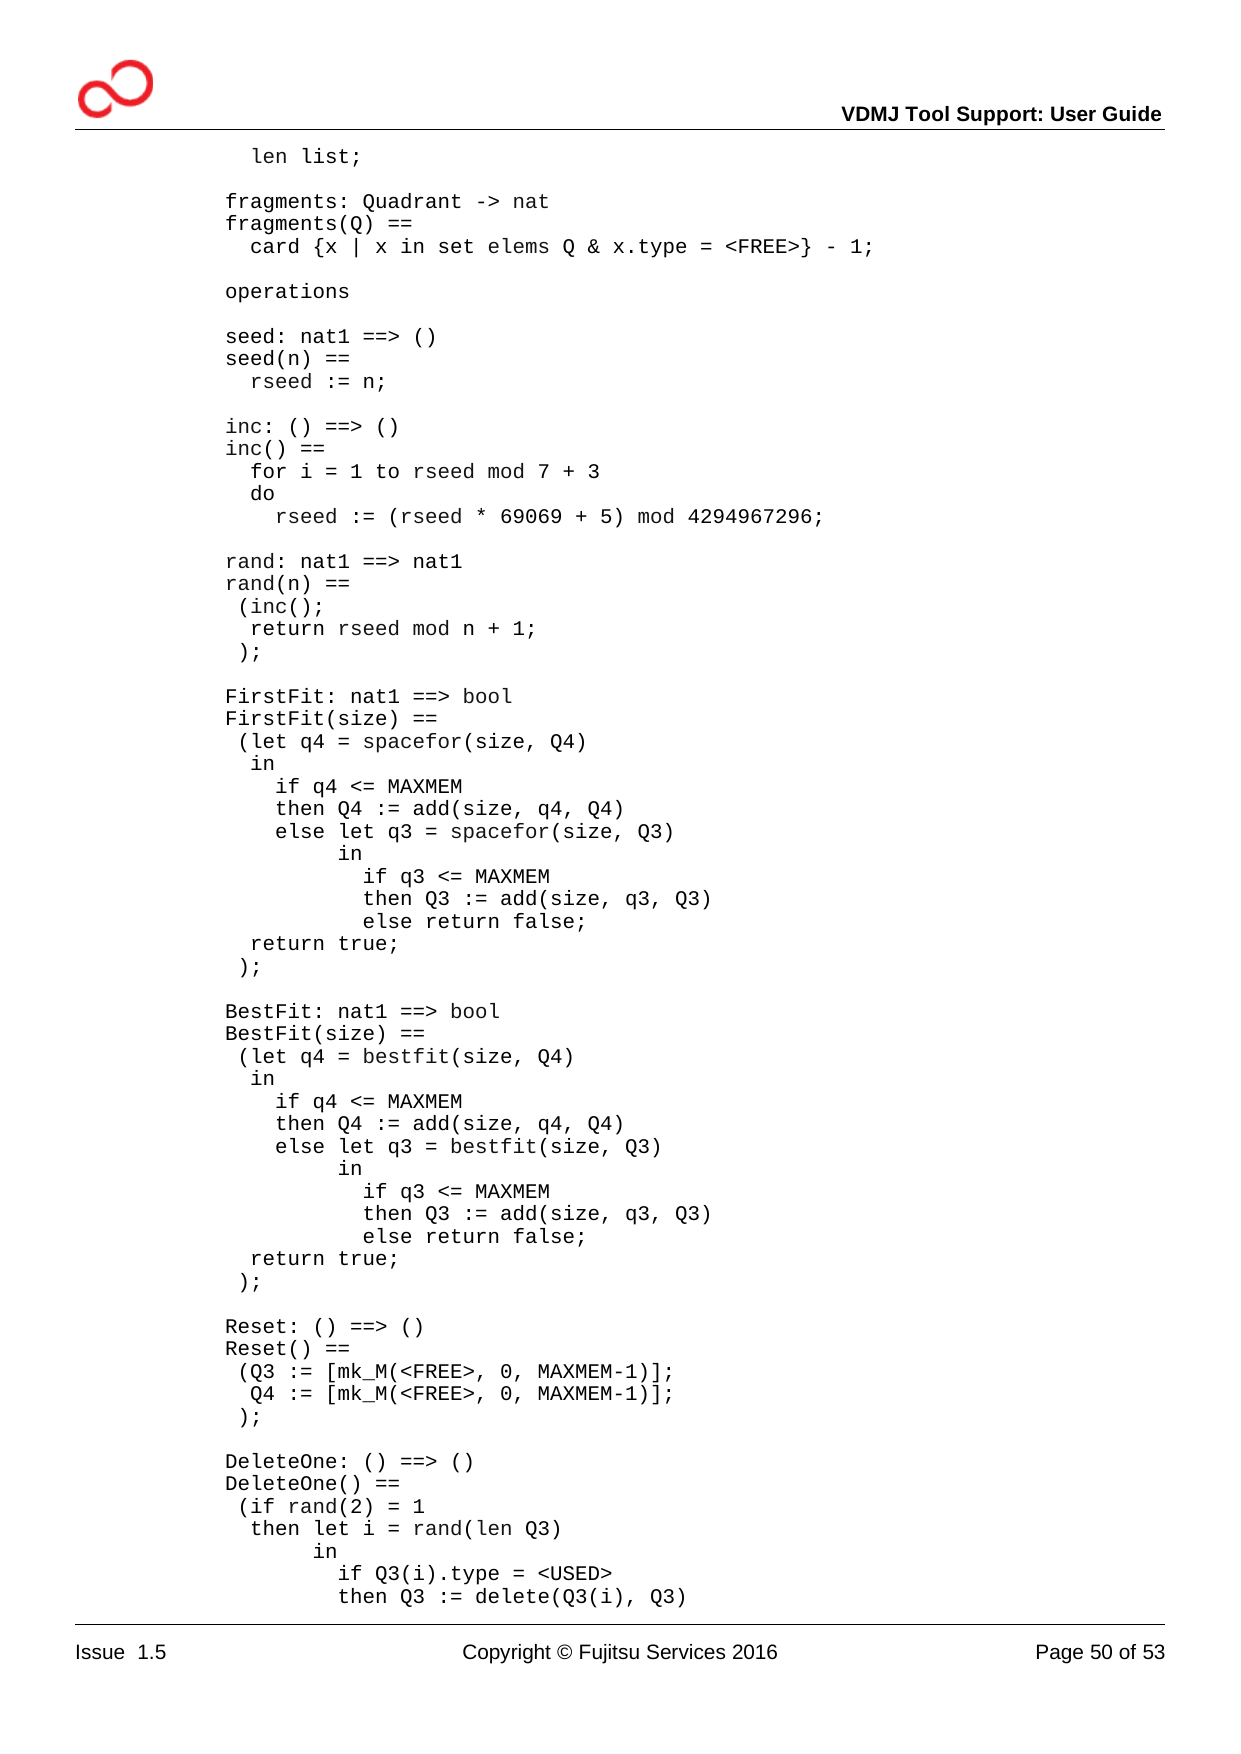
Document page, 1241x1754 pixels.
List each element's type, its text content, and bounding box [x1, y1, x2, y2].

text BestFit: nat1 ==> bool [225, 1000, 1165, 1023]
text return true; [225, 933, 1165, 955]
text Q4 := [mk_M(<FREE>, 0, MAXMEM-1)]; [225, 1383, 1165, 1405]
text inc() == [225, 438, 1165, 460]
text else return false; [225, 1225, 1165, 1248]
text inc: () ==> () [225, 415, 1165, 438]
text ); [225, 1270, 1165, 1293]
text fragments: Quadrant -> nat [225, 190, 1165, 213]
text rand(n) == [225, 573, 1165, 595]
text else return false; [225, 910, 1165, 933]
text then Q3 := add(size, q3, Q3) [225, 888, 1165, 910]
text if q4 <= MAXMEM [225, 775, 1165, 798]
text if Q3(i).type = <USED> [225, 1563, 1165, 1585]
text in [225, 1540, 1165, 1563]
text if q3 <= MAXMEM [225, 1180, 1165, 1203]
text (inc(); [225, 595, 1165, 618]
picture [78, 52, 153, 128]
text BestFit(size) == [225, 1023, 1165, 1045]
text operations [225, 280, 1165, 303]
text seed(n) == [225, 348, 1165, 370]
text len list; [225, 145, 1165, 168]
text if q3 <= MAXMEM [225, 865, 1165, 888]
text ); [225, 640, 1165, 663]
text rand: nat1 ==> nat1 [225, 550, 1165, 573]
text Reset() == [225, 1338, 1165, 1360]
text else let q3 = spacefor(size, Q3) [225, 820, 1165, 843]
text ); [225, 1405, 1165, 1428]
text rseed := (rseed * 69069 + 5) mod 4294967296; [225, 505, 1165, 528]
text do [225, 483, 1165, 505]
text (let q4 = spacefor(size, Q4) [225, 730, 1165, 753]
text return true; [225, 1248, 1165, 1270]
text if q4 <= MAXMEM [225, 1090, 1165, 1113]
text FirstFit: nat1 ==> bool [225, 685, 1165, 708]
text else let q3 = bestfit(size, Q3) [225, 1135, 1165, 1158]
text ); [225, 955, 1165, 978]
text (let q4 = bestfit(size, Q4) [225, 1045, 1165, 1068]
text rseed := n; [225, 370, 1165, 393]
text DeleteOne: () ==> () [225, 1450, 1165, 1473]
text fragments(Q) == [225, 213, 1165, 235]
text for i = 1 to rseed mod 7 + 3 [225, 460, 1165, 483]
text card {x | x in set elems Q & x.type = <FREE>} - 1; [225, 235, 1165, 258]
text DeleteOne() == [225, 1473, 1165, 1495]
text (Q3 := [mk_M(<FREE>, 0, MAXMEM-1)]; [225, 1360, 1165, 1383]
text then Q3 := delete(Q3(i), Q3) [225, 1585, 1165, 1608]
text return rseed mod n + 1; [225, 618, 1165, 640]
text in [225, 1158, 1165, 1180]
text seed: nat1 ==> () [225, 325, 1165, 348]
text FirstFit(size) == [225, 708, 1165, 730]
text then Q3 := add(size, q3, Q3) [225, 1203, 1165, 1225]
text in [225, 843, 1165, 865]
text then let i = rand(len Q3) [225, 1518, 1165, 1540]
text in [225, 753, 1165, 775]
text then Q4 := add(size, q4, Q4) [225, 798, 1165, 820]
text then Q4 := add(size, q4, Q4) [225, 1113, 1165, 1135]
text in [225, 1068, 1165, 1090]
text Reset: () ==> () [225, 1315, 1165, 1338]
text (if rand(2) = 1 [225, 1495, 1165, 1518]
